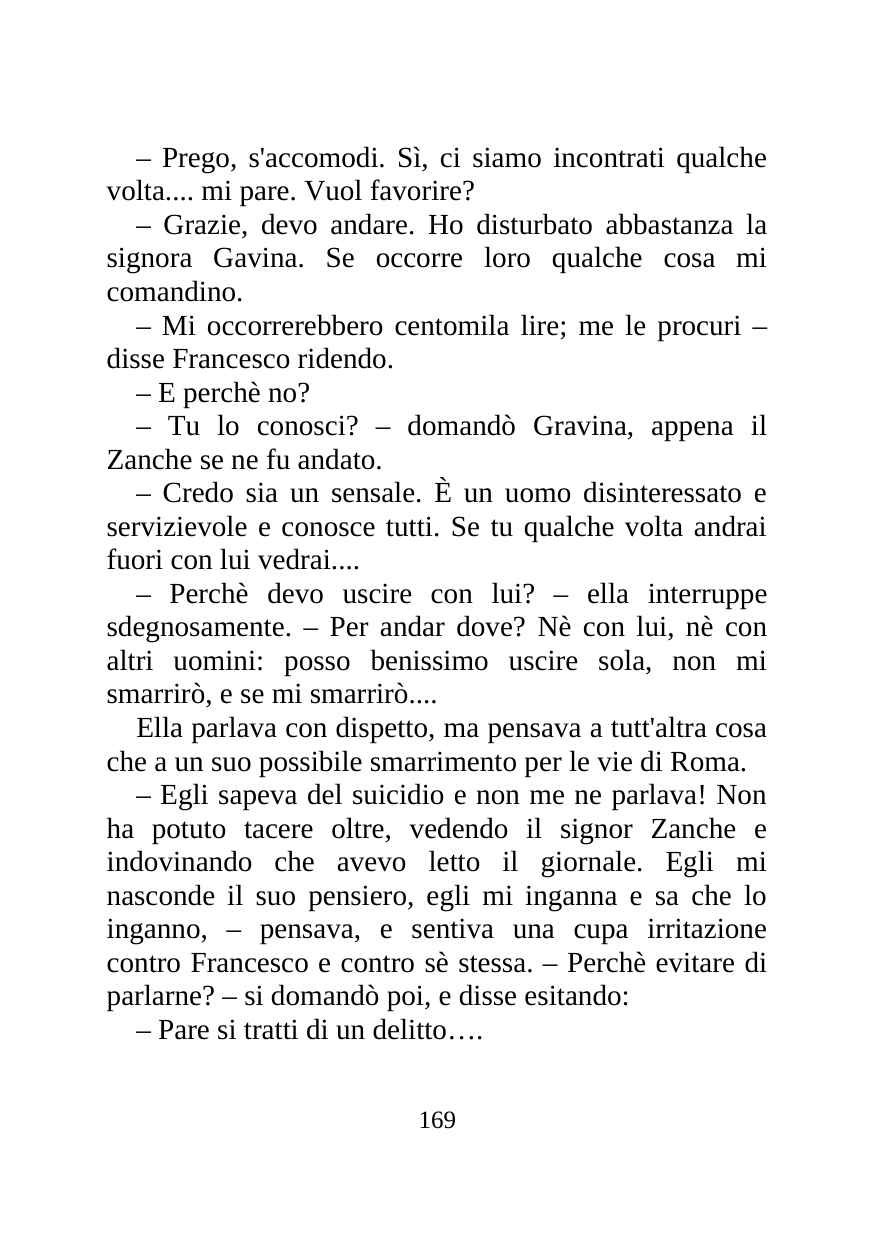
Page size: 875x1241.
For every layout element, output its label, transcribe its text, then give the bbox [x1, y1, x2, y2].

text – E perchè no? [106, 375, 768, 408]
text – Grazie, devo andare. Ho disturbato abbastanza la signora Gavina. Se occorre loro qualche cosa mi comandino. [106, 207, 768, 308]
text – Pare si tratti di un delitto…. [106, 1012, 768, 1046]
text Ella parlava con dispetto, ma pensava a tutt'altra cosa che a un suo possibile smarrimento per le vie di Roma. [106, 710, 768, 777]
text – Perchè devo uscire con lui? – ella interruppe sdegnosamente. – Per andar dove? Nè con lui, nè con altri uomini: posso benissimo uscire sola, non mi smarrirò, e se mi smarrirò.... [106, 576, 768, 710]
text – Mi occorrerebbero centomila lire; me le procuri – disse Francesco ridendo. [106, 308, 768, 375]
text – Tu lo conosci? – domandò Gravina, appena il Zanche se ne fu andato. [106, 408, 768, 475]
text – Credo sia un sensale. È un uomo disinteressato e servizievole e conosce tutti. Se tu qualche volta andrai fuori con lui vedrai.... [106, 475, 768, 576]
text – Prego, s'accomodi. Sì, ci siamo incontrati qualche volta.... mi pare. Vuol favorire? [106, 140, 768, 207]
text – Egli sapeva del suicidio e non me ne parlava! Non ha potuto tacere oltre, vedendo il signor Zanche e indovinando che avevo letto il giornale. Egli mi nasconde il suo pensiero, egli mi inganna e sa che lo inganno, – pensava, e sentiva una cupa irritazione contro Francesco e contro sè stessa. – Perchè evitare di parlarne? – si domandò poi, e disse esitando: [106, 777, 768, 1012]
